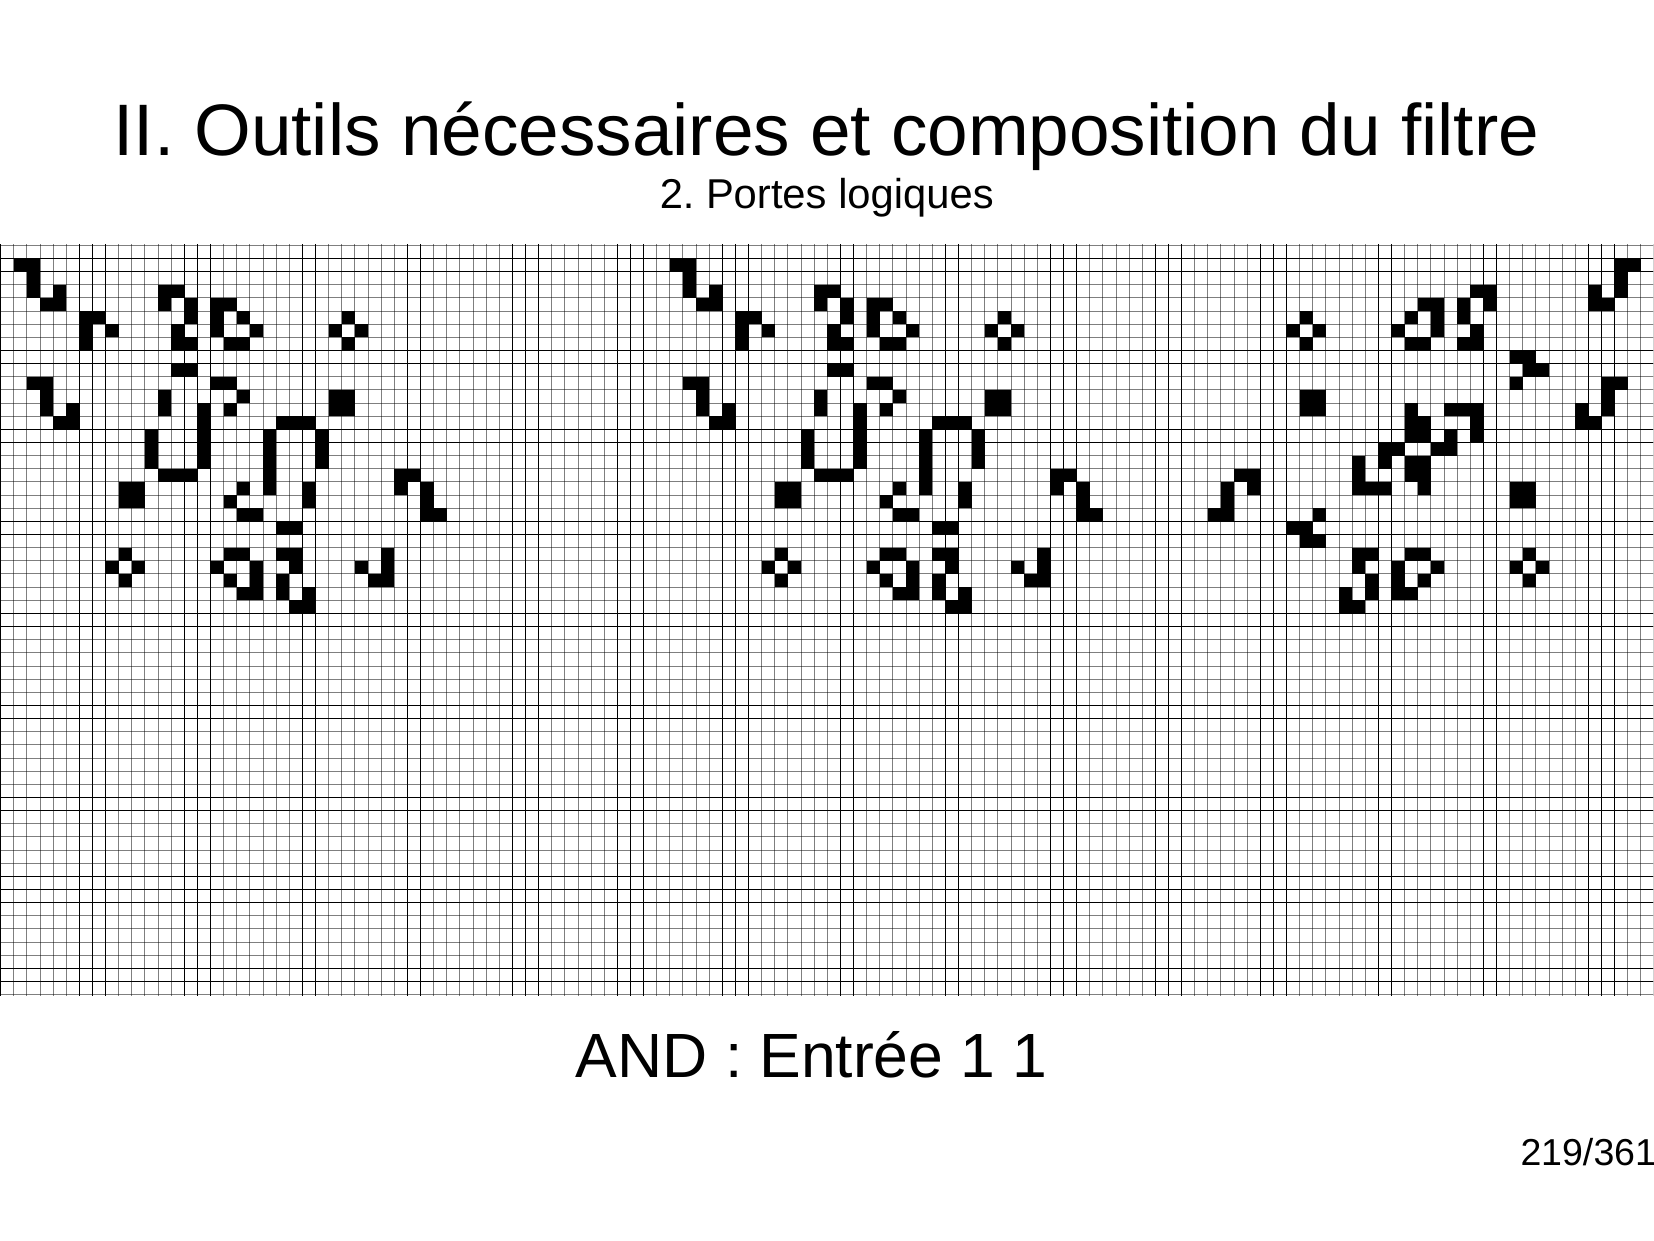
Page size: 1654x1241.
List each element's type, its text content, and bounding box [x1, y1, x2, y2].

title II. Outils nécessaires et composition du filtre 2. Portes logiques [82, 49, 1571, 257]
text_box <number>/361 [1505, 1124, 1654, 1182]
text_box AND : Entrée 1 1 [561, 1013, 1063, 1099]
picture [0, 244, 1654, 996]
